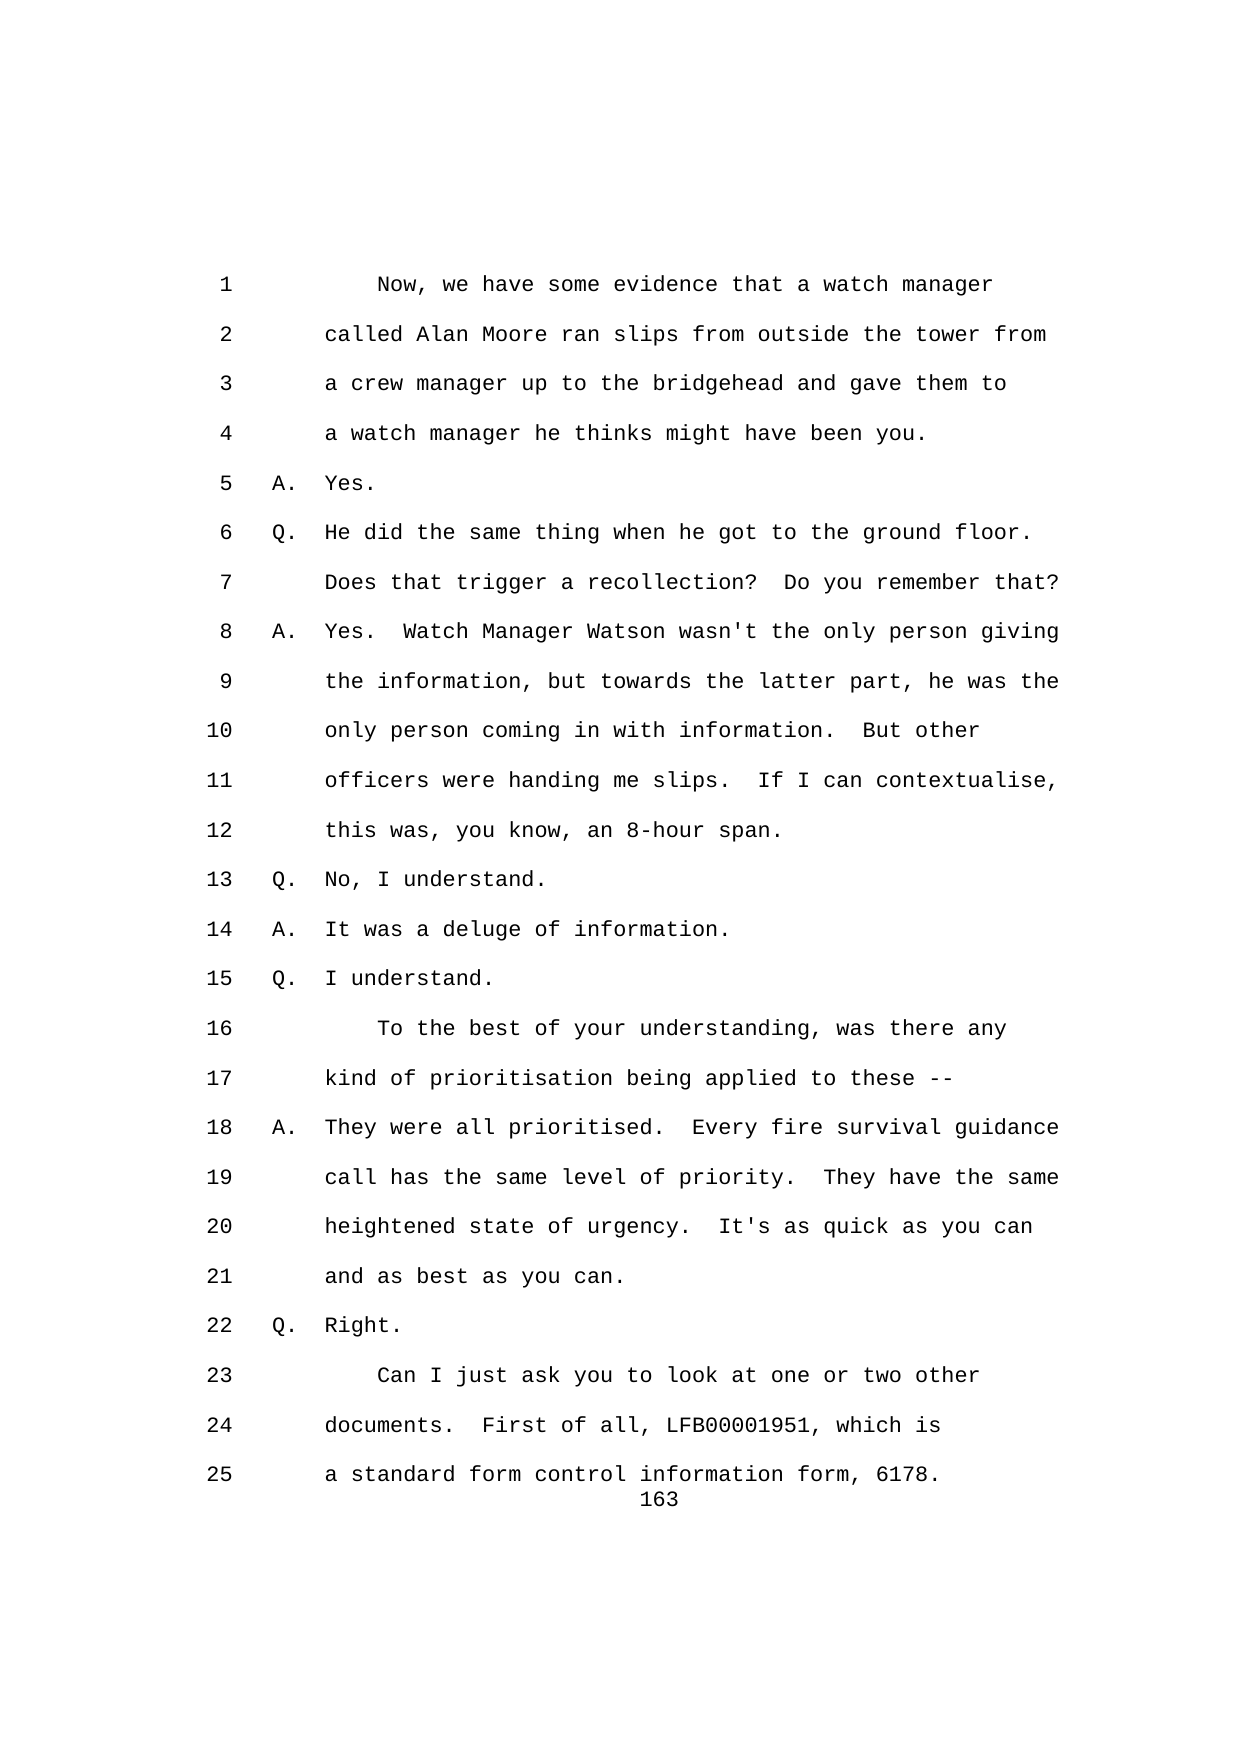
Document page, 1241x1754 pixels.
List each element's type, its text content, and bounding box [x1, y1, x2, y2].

text 18 A. They were all prioritised. Every fire survival guidance [75, 1116, 1165, 1141]
text 21 and as best as you can. [75, 1265, 1165, 1290]
text 14 A. It was a deluge of information. [75, 918, 1165, 943]
text 4 a watch manager he thinks might have been you. [75, 422, 1165, 447]
text 7 Does that trigger a recollection? Do you remember that? [75, 571, 1165, 596]
text 20 heightened state of urgency. It's as quick as you can [75, 1215, 1165, 1240]
text 19 call has the same level of priority. They have the same [75, 1166, 1165, 1191]
text 8 A. Yes. Watch Manager Watson wasn't the only person giving [75, 620, 1165, 645]
text 9 the information, but towards the latter part, he was the [75, 670, 1165, 695]
text 24 documents. First of all, LFB00001951, which is [75, 1414, 1165, 1438]
text 1 Now, we have some evidence that a watch manager [75, 273, 1165, 298]
text 16 To the best of your understanding, was there any [75, 1017, 1165, 1042]
text 12 this was, you know, an 8-hour span. [75, 819, 1165, 843]
text 2 called Alan Moore ran slips from outside the tower from [75, 323, 1165, 348]
text 15 Q. I understand. [75, 967, 1165, 992]
text 17 kind of prioritisation being applied to these -- [75, 1067, 1165, 1091]
text 10 only person coming in with information. But other [75, 719, 1165, 744]
text 23 Can I just ask you to look at one or two other [75, 1364, 1165, 1389]
text 22 Q. Right. [75, 1314, 1165, 1339]
text 5 A. Yes. [75, 472, 1165, 496]
text 6 Q. He did the same thing when he got to the ground floor. [75, 521, 1165, 546]
text 13 Q. No, I understand. [75, 868, 1165, 893]
text 163 [75, 1488, 1165, 1513]
text 25 a standard form control information form, 6178. [75, 1463, 1165, 1488]
text 3 a crew manager up to the bridgehead and gave them to [75, 372, 1165, 397]
text 11 officers were handing me slips. If I can contextualise, [75, 769, 1165, 794]
